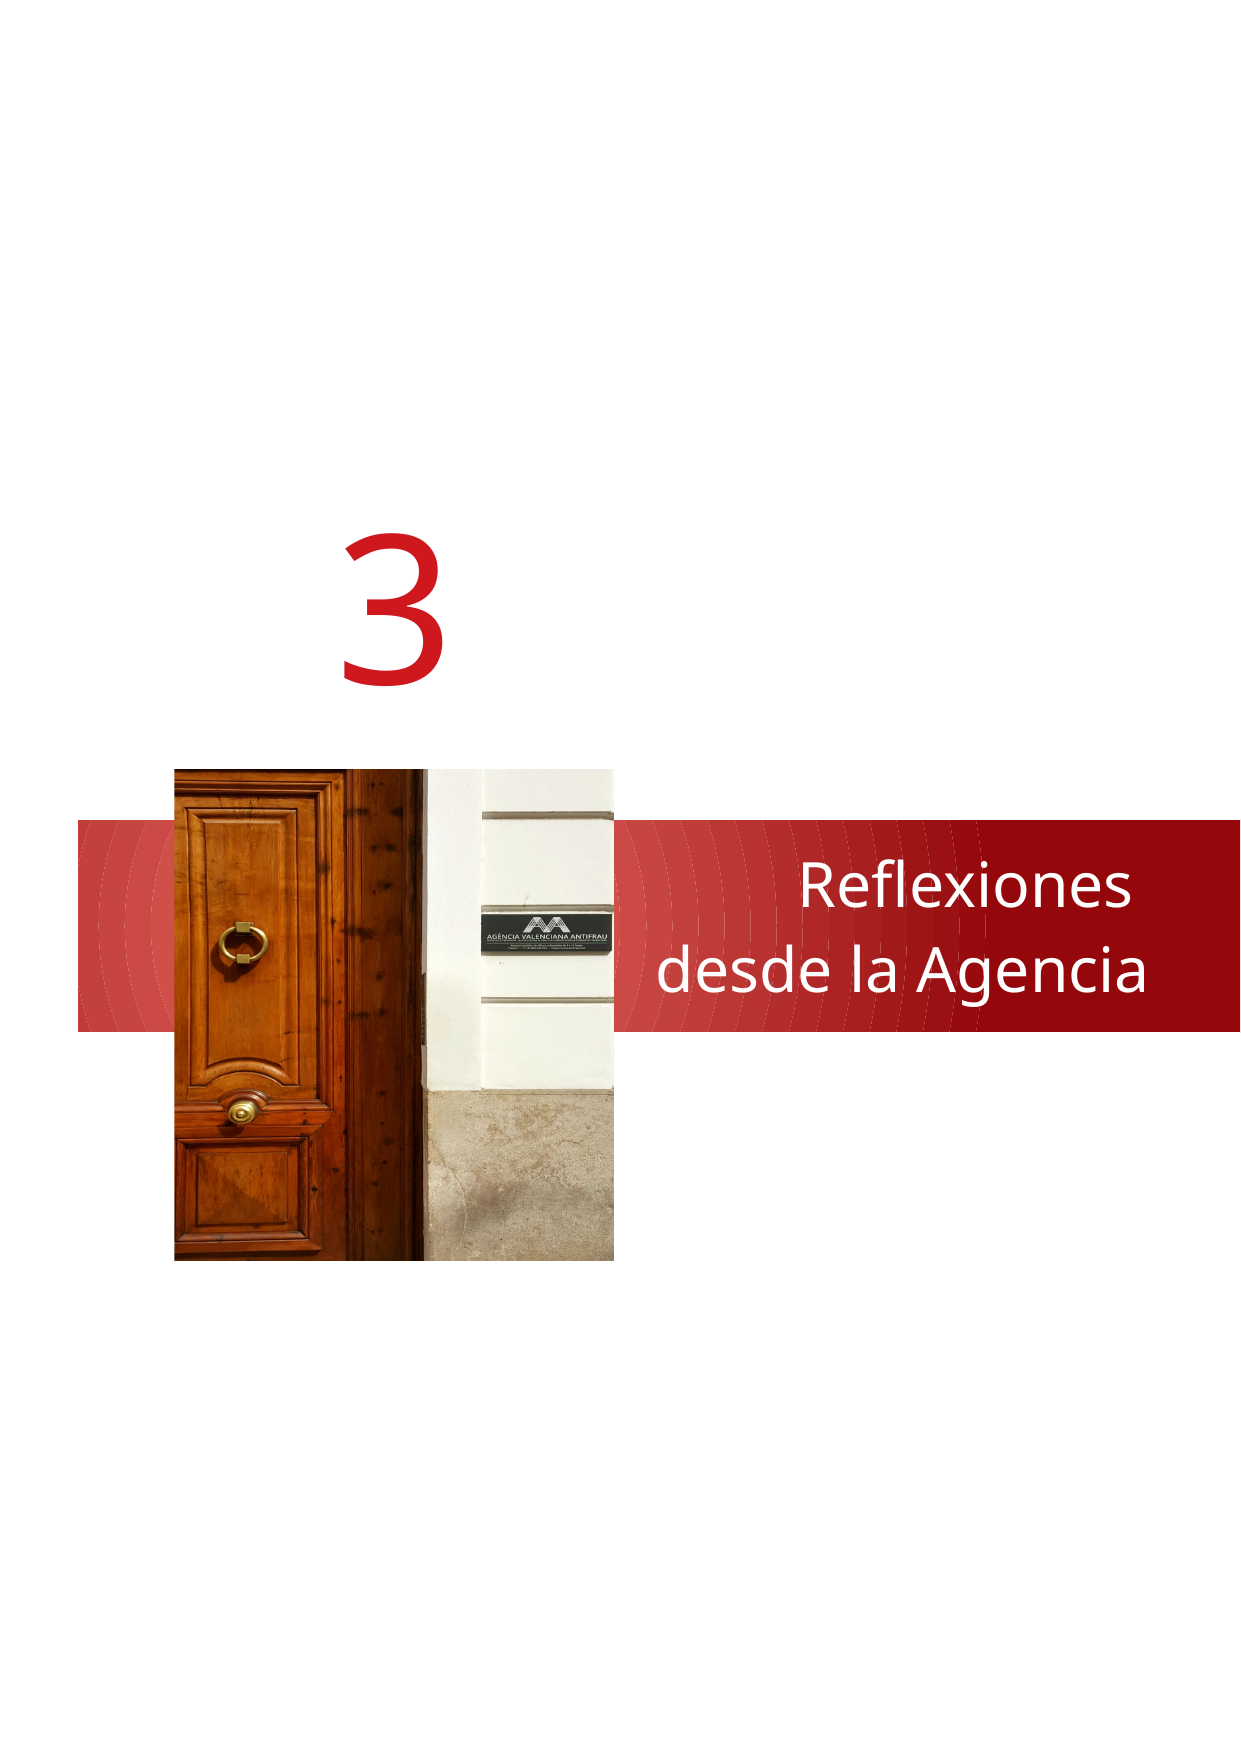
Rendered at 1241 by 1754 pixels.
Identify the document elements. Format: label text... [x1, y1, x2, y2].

text Reflexiones [653, 841, 1150, 926]
text desde la Agencia [653, 926, 1150, 1011]
picture [174, 769, 614, 1261]
text 3 [118, 462, 1122, 746]
